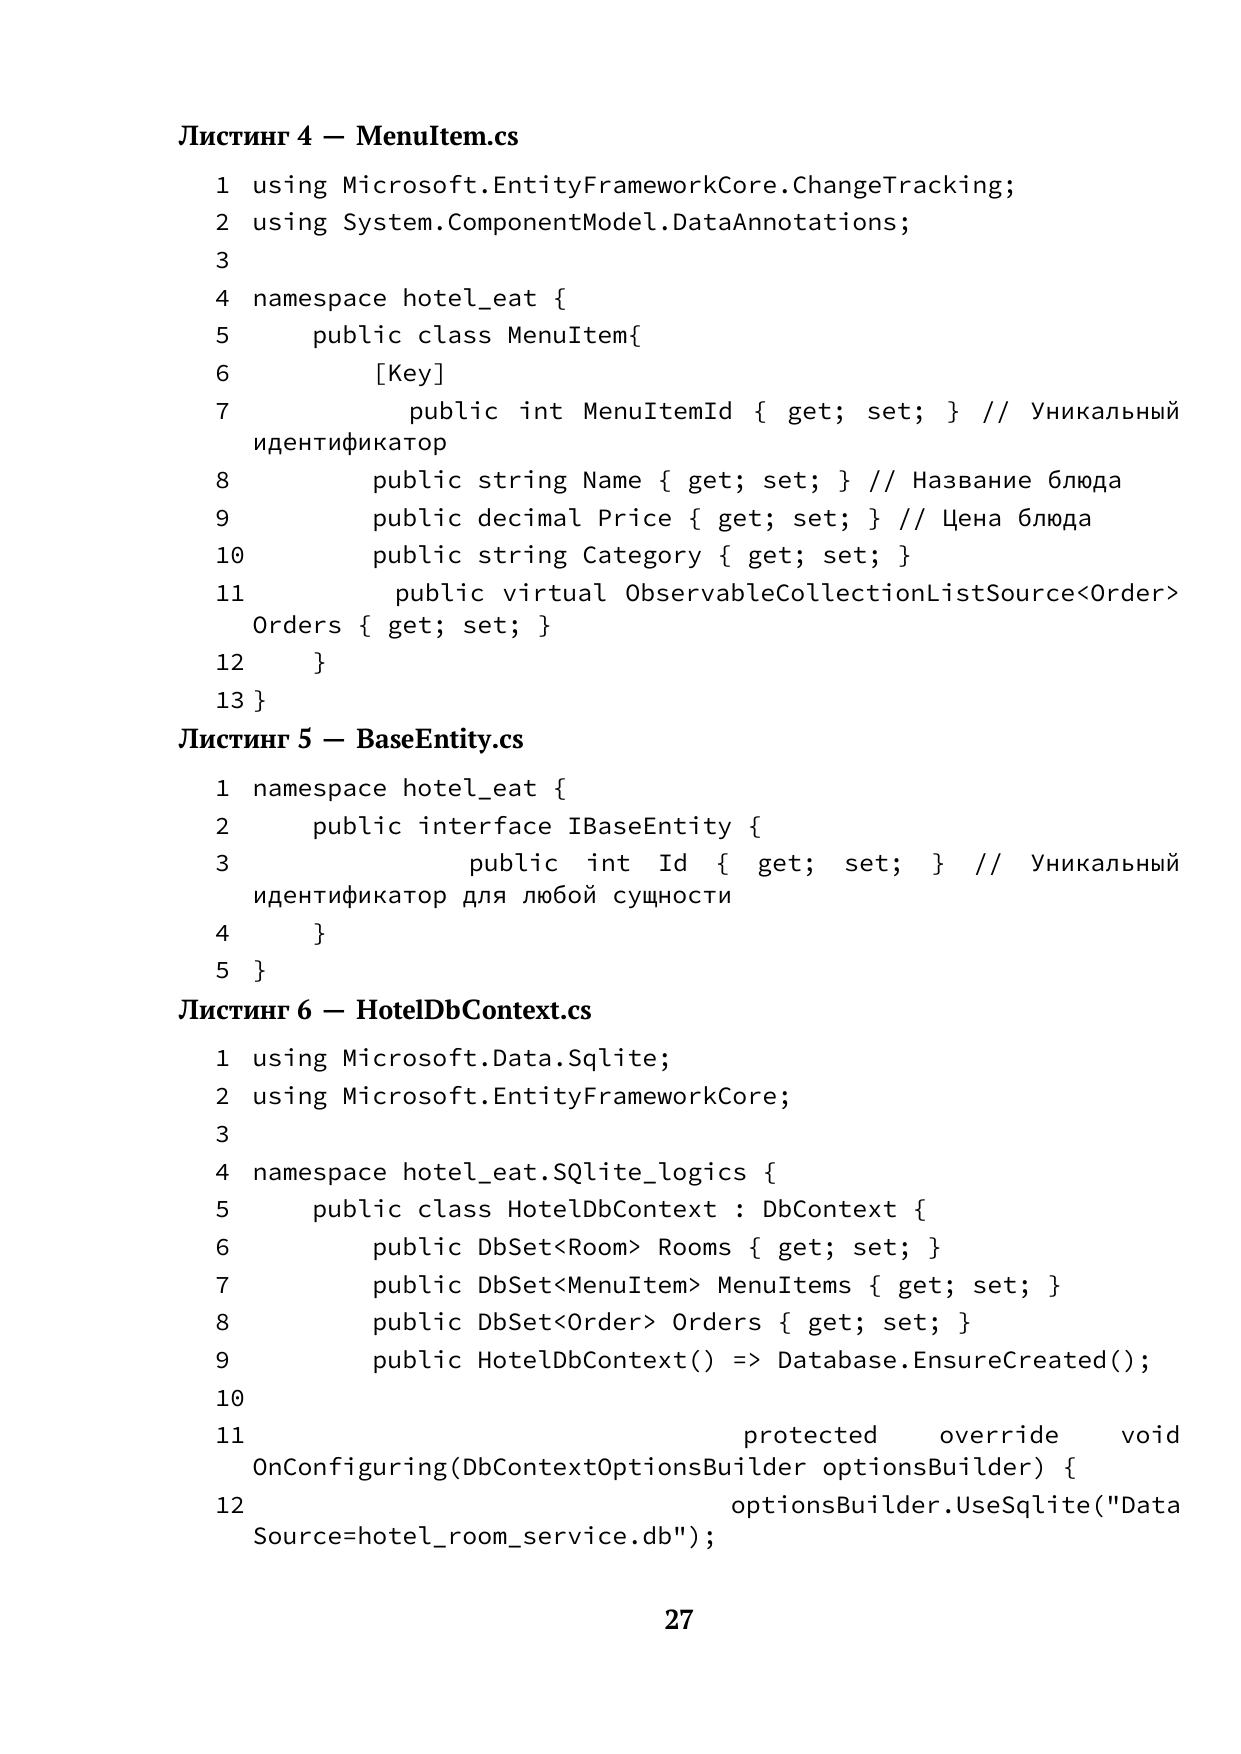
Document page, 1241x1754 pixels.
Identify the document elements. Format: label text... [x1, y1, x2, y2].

list using Microsoft.EntityFrameworkCore; [215, 1080, 1181, 1111]
list public DbSet<Order> Orders { get; set; } [215, 1306, 1181, 1338]
list using System.ComponentModel.DataAnnotations; [215, 206, 1181, 238]
list public class HotelDbContext : DbContext { [215, 1193, 1181, 1224]
list using Microsoft.Data.Sqlite; [215, 1042, 1181, 1074]
list public string Name { get; set; } // Название блюда [215, 464, 1181, 495]
list public int MenuItemId { get; set; } // Уникальный идентификатор [215, 395, 1181, 458]
list public HotelDbContext() => Database.EnsureCreated(); [215, 1344, 1181, 1375]
list public decimal Price { get; set; } // Цена блюда [215, 502, 1181, 533]
text Листинг 5 — BaseEntity.cs [177, 722, 1181, 755]
list namespace hotel_eat { [215, 282, 1181, 313]
list public interface IBaseEntity { [215, 809, 1181, 841]
list } [215, 684, 1181, 715]
list namespace hotel_eat { [215, 772, 1181, 803]
list } [215, 916, 1181, 948]
list public DbSet<MenuItem> MenuItems { get; set; } [215, 1268, 1181, 1300]
list public int Id { get; set; } // Уникальный идентификатор для любой сущности [215, 847, 1181, 910]
list } [215, 954, 1181, 986]
list } [215, 646, 1181, 678]
list public DbSet<Room> Rooms { get; set; } [215, 1231, 1181, 1262]
list protected override void OnConfiguring(DbContextOptionsBuilder optionsBuilder) { [215, 1419, 1181, 1482]
list [Key] [215, 357, 1181, 388]
text Листинг 4 — MenuItem.cs [177, 118, 1181, 152]
list namespace hotel_eat.SQlite_logics { [215, 1155, 1181, 1187]
list using Microsoft.EntityFrameworkCore.ChangeTracking; [215, 168, 1181, 200]
text Листинг 6 — HotelDbContext.cs [177, 992, 1181, 1025]
list optionsBuilder.UseSqlite("Data Source=hotel_room_service.db"); [215, 1488, 1181, 1551]
list public virtual ObservableCollectionListSource<Order> Orders { get; set; } [215, 577, 1181, 640]
list public string Category { get; set; } [215, 539, 1181, 571]
list public class MenuItem{ [215, 319, 1181, 351]
